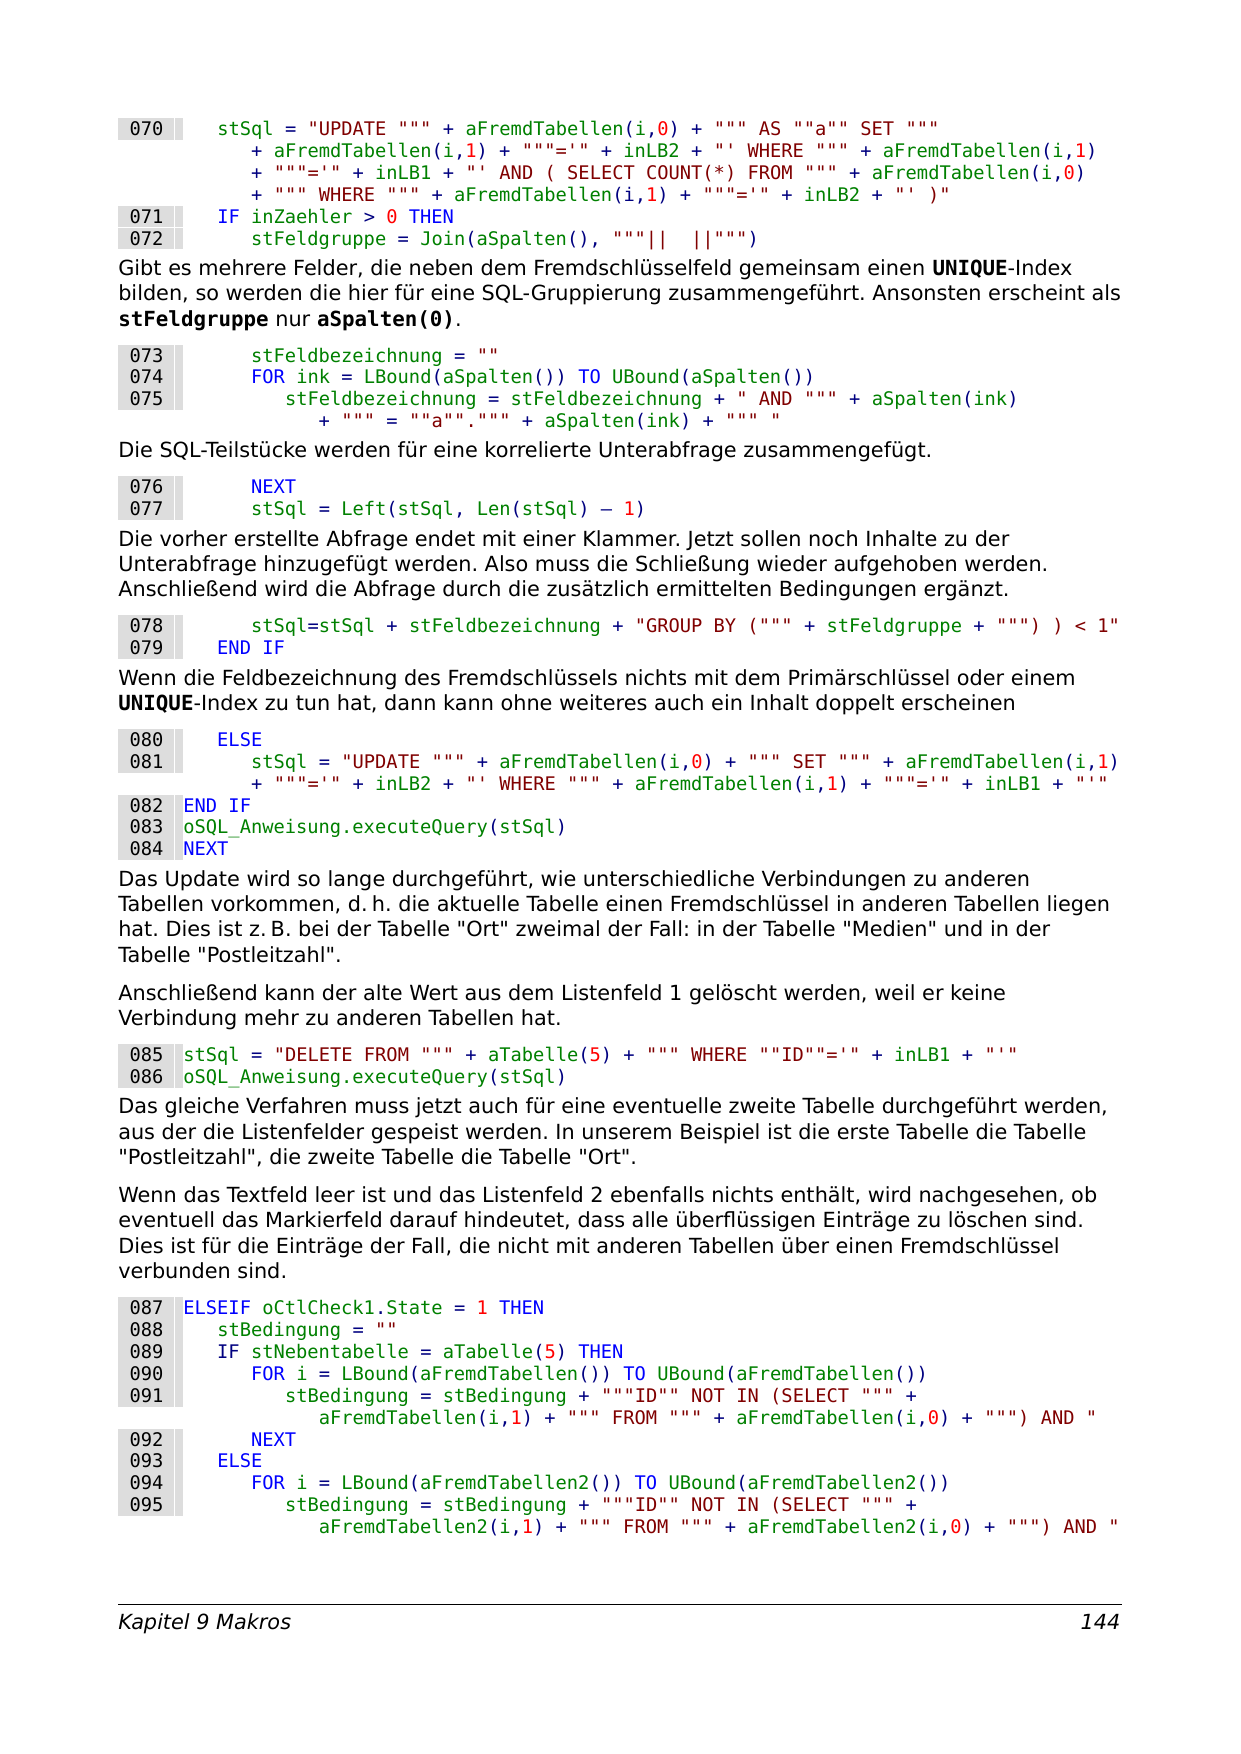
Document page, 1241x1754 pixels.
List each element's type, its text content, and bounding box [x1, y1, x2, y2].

list IF stNebentabelle = aTabelle(5) THEN [183, 1341, 1122, 1363]
list ELSEIF oCtlCheck1.State = 1 THEN [183, 1297, 1122, 1319]
list FOR ink = LBound(aSpalten()) TO UBound(aSpalten()) [183, 366, 1122, 388]
list stSql = "UPDATE """ + aFremdTabellen(i,0) + """ AS ""a"" SET """ + aFremdTabellen(i,1) + """='" + inLB2 + "' WHERE """ + aFremdTabellen(i,1) + """='" + inLB1 + "' AND ( SELECT COUNT(*) FROM """ + aFremdTabellen(i,0) + """ WHERE """ + aFremdTabellen(i,1) + """='" + inLB2 + "' )" [118, 118, 1122, 206]
text Gibt es mehrere Felder, die neben dem Fremdschlüsselfeld gemeinsam einen UNIQUE-Index bilden, so werden die hier für eine SQL-Gruppierung zusammengeführt. Ansonsten erscheint als stFeldgruppe nur aSpalten(0). [118, 256, 1122, 331]
list ELSE [183, 729, 1122, 751]
list stBedingung = stBedingung + """ID"" NOT IN (SELECT """ + aFremdTabellen2(i,1) + """ FROM """ + aFremdTabellen2(i,0) + """) AND " [118, 1494, 1122, 1538]
text Anschließend kann der alte Wert aus dem Listenfeld 1 gelöscht werden, weil er keine Verbindung mehr zu anderen Tabellen hat. [118, 981, 1122, 1031]
list END IF [183, 637, 1122, 659]
list NEXT [118, 1428, 1122, 1450]
list stSql = "DELETE FROM """ + aTabelle(5) + """ WHERE ""ID""='" + inLB1 + "'" [183, 1044, 1122, 1066]
list stFeldbezeichnung = "" [118, 344, 1122, 366]
list stSql = "UPDATE """ + aFremdTabellen(i,0) + """ SET """ + aFremdTabellen(i,1) + """='" + inLB2 + "' WHERE """ + aFremdTabellen(i,1) + """='" + inLB1 + "'" [118, 751, 1122, 794]
list END IF [118, 794, 1122, 816]
text Wenn die Feldbezeichnung des Fremdschlüssels nichts mit dem Primärschlüssel oder einem UNIQUE-Index zu tun hat, dann kann ohne weiteres auch ein Inhalt doppelt erscheinen [118, 666, 1122, 715]
list stSql=stSql + stFeldbezeichnung + "GROUP BY (""" + stFeldgruppe + """) ) < 1" [183, 615, 1122, 637]
list oSQL_Anweisung.executeQuery(stSql) [183, 1066, 1122, 1088]
list FOR i = LBound(aFremdTabellen()) TO UBound(aFremdTabellen()) [183, 1363, 1122, 1385]
list stFeldgruppe = Join(aSpalten(), """|| ||""") [118, 227, 1122, 249]
list stSql = Left(stSql, Len(stSql) – 1) [183, 498, 1122, 520]
list FOR i = LBound(aFremdTabellen2()) TO UBound(aFremdTabellen2()) [183, 1472, 1122, 1494]
text Die vorher erstellte Abfrage endet mit einer Klammer. Jetzt sollen noch Inhalte zu der Unterabfrage hinzugefügt werden. Also muss die Schließung wieder aufgehoben werden. Anschließend wird die Abfrage durch die zusätzlich ermittelten Bedingungen ergänzt. [118, 527, 1122, 602]
list stBedingung = stBedingung + """ID"" NOT IN (SELECT """ + aFremdTabellen(i,1) + """ FROM """ + aFremdTabellen(i,0) + """) AND " [118, 1385, 1122, 1428]
text Das Update wird so lange durchgeführt, wie unterschiedliche Verbindungen zu anderen Tabellen vorkommen, d. h. die aktuelle Tabelle einen Fremdschlüssel in anderen Tabellen liegen hat. Dies ist z. B. bei der Tabelle "Ort" zweimal der Fall: in der Tabelle "Medien" und in der Tabelle "Postleitzahl". [118, 867, 1122, 967]
list NEXT [183, 838, 1122, 860]
list stFeldbezeichnung = stFeldbezeichnung + " AND """ + aSpalten(ink) + """ = ""a"".""" + aSpalten(ink) + """ " [118, 388, 1122, 432]
list IF inZaehler > 0 THEN [183, 206, 1122, 227]
list ELSE [183, 1450, 1122, 1472]
list NEXT [183, 476, 1122, 498]
text Das gleiche Verfahren muss jetzt auch für eine eventuelle zweite Tabelle durchgeführt werden, aus der die Listenfelder gespeist werden. In unserem Beispiel ist die erste Tabelle die Tabelle "Postleitzahl", die zweite Tabelle die Tabelle "Ort". [118, 1094, 1122, 1169]
list oSQL_Anweisung.executeQuery(stSql) [183, 816, 1122, 838]
text Wenn das Textfeld leer ist und das Listenfeld 2 ebenfalls nichts enthält, wird nachgesehen, ob eventuell das Markierfeld darauf hindeutet, dass alle überflüssigen Einträge zu löschen sind. Dies ist für die Einträge der Fall, die nicht mit anderen Tabellen über einen Fremdschlüssel verbunden sind. [118, 1183, 1122, 1284]
list stBedingung = "" [183, 1319, 1122, 1341]
text Die SQL-Teilstücke werden für eine korrelierte Unterabfrage zusammengefügt. [118, 438, 1122, 463]
